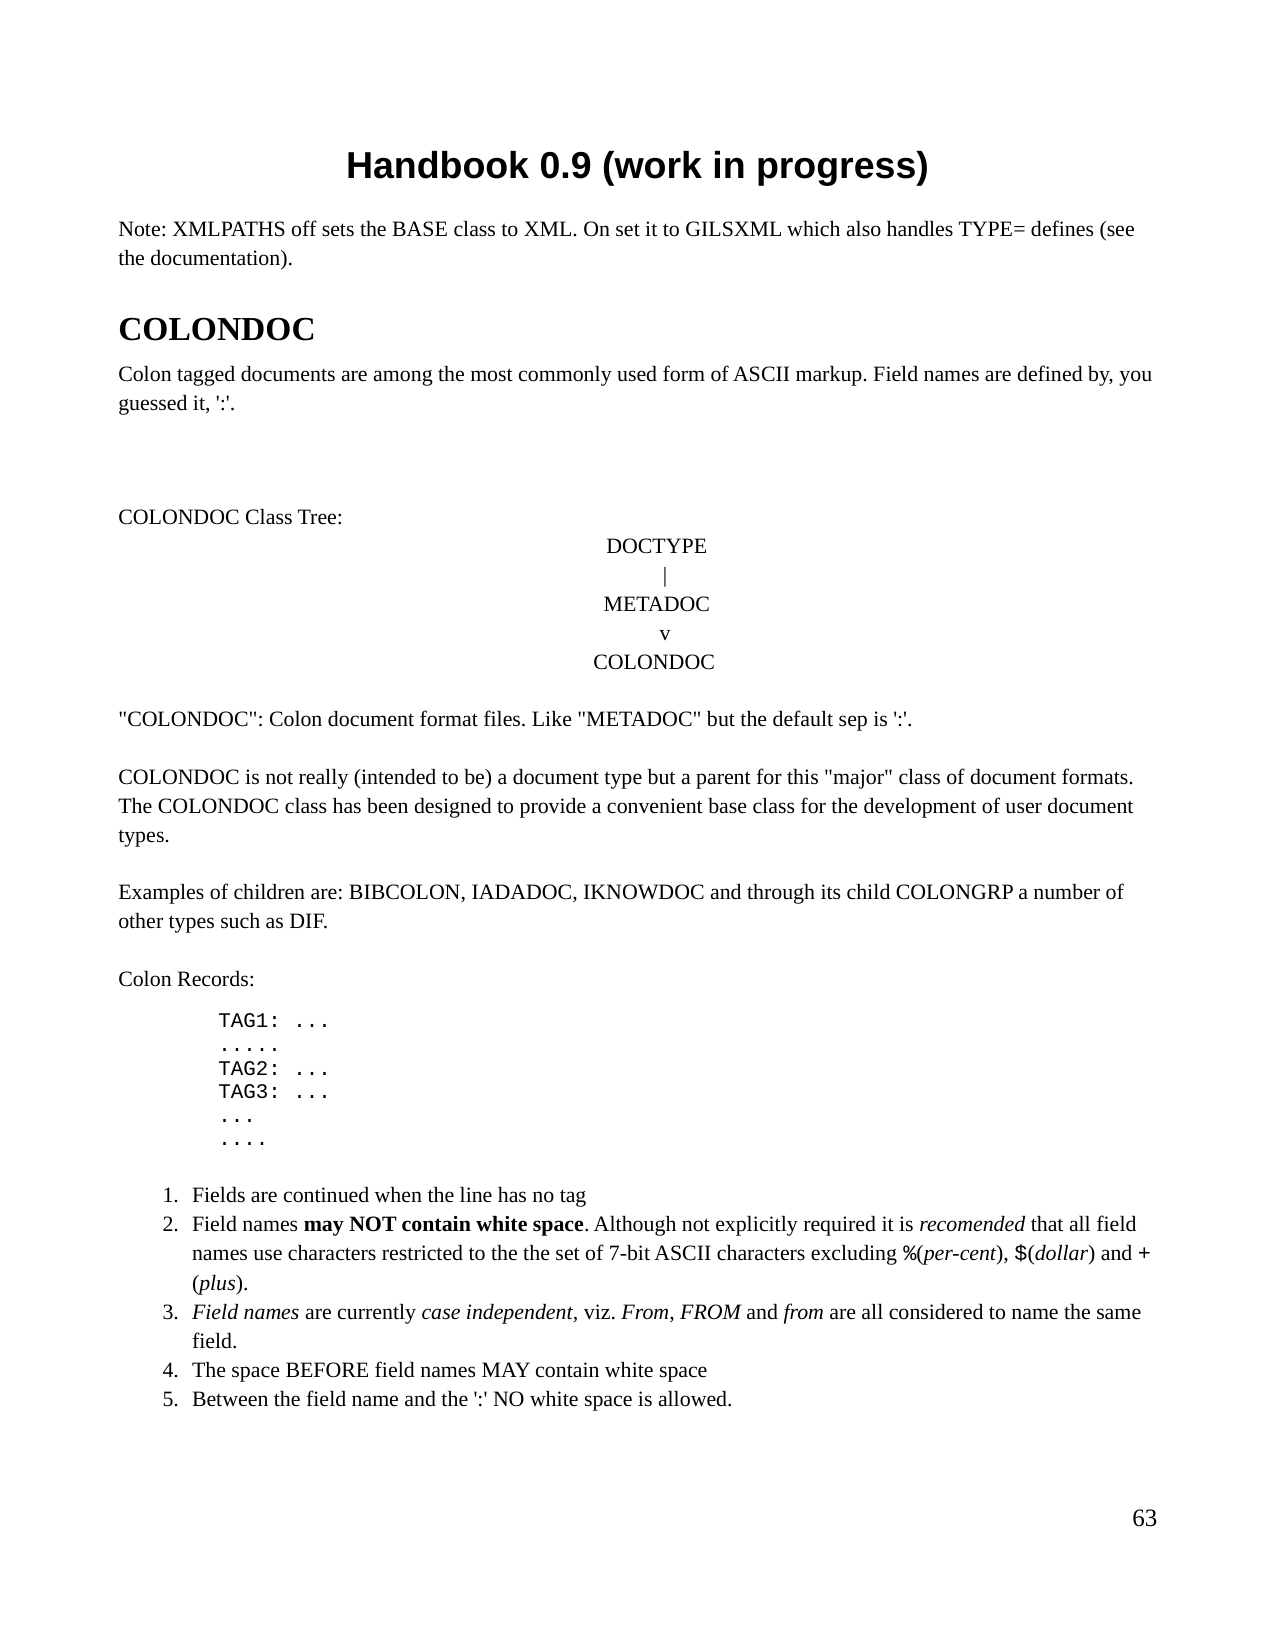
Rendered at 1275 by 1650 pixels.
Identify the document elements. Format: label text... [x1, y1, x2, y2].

list Fields are continued when the line has no tag [162, 1182, 1157, 1207]
text TAG2: ... [118, 1057, 1157, 1081]
text "COLONDOC": Colon document format files. Like "METADOC" but the default sep is ':'. [118, 706, 1157, 732]
text TAG1: ... [118, 1010, 1157, 1034]
text Colon Records: [118, 966, 1157, 991]
text Examples of children are: BIBCOLON, IADADOC, IKNOWDOC and through its child COLONGRP a number of other types such as DIF. [118, 879, 1157, 933]
text v [118, 620, 1157, 645]
list The space BEFORE field names MAY contain white space [162, 1357, 1157, 1382]
text TAG3: ... [118, 1081, 1157, 1105]
list Field names may NOT contain white space. Although not explicitly required it is recomended that all field names use characters restricted to the the set of 7-bit ASCII characters excluding %(per-cent), $(dollar) and +(plus). [162, 1211, 1157, 1295]
list Field names are currently case independent, viz. From, FROM and from are all considered to name the same field. [162, 1299, 1157, 1353]
subtitle COLONDOC [118, 309, 1157, 348]
text COLONDOC Class Tree: [118, 504, 1157, 529]
text .... [118, 1128, 1157, 1152]
text DOCTYPE [118, 533, 1157, 558]
text METADOC [118, 591, 1157, 616]
list Between the field name and the ':' NO white space is allowed. [162, 1386, 1157, 1411]
text COLONDOC [118, 649, 1157, 674]
text ... [118, 1105, 1157, 1128]
text COLONDOC is not really (intended to be) a document type but a parent for this "major" class of document formats. The COLONDOC class has been designed to provide a convenient base class for the development of user document types. [118, 764, 1157, 847]
text | [118, 562, 1157, 587]
text Note: XMLPATHS off sets the BASE class to XML. On set it to GILSXML which also handles TYPE= defines (see the documentation). [118, 216, 1157, 270]
text ..... [118, 1034, 1157, 1057]
text Colon tagged documents are among the most commonly used form of ASCII markup. Field names are defined by, you guessed it, ':'. [118, 361, 1157, 415]
